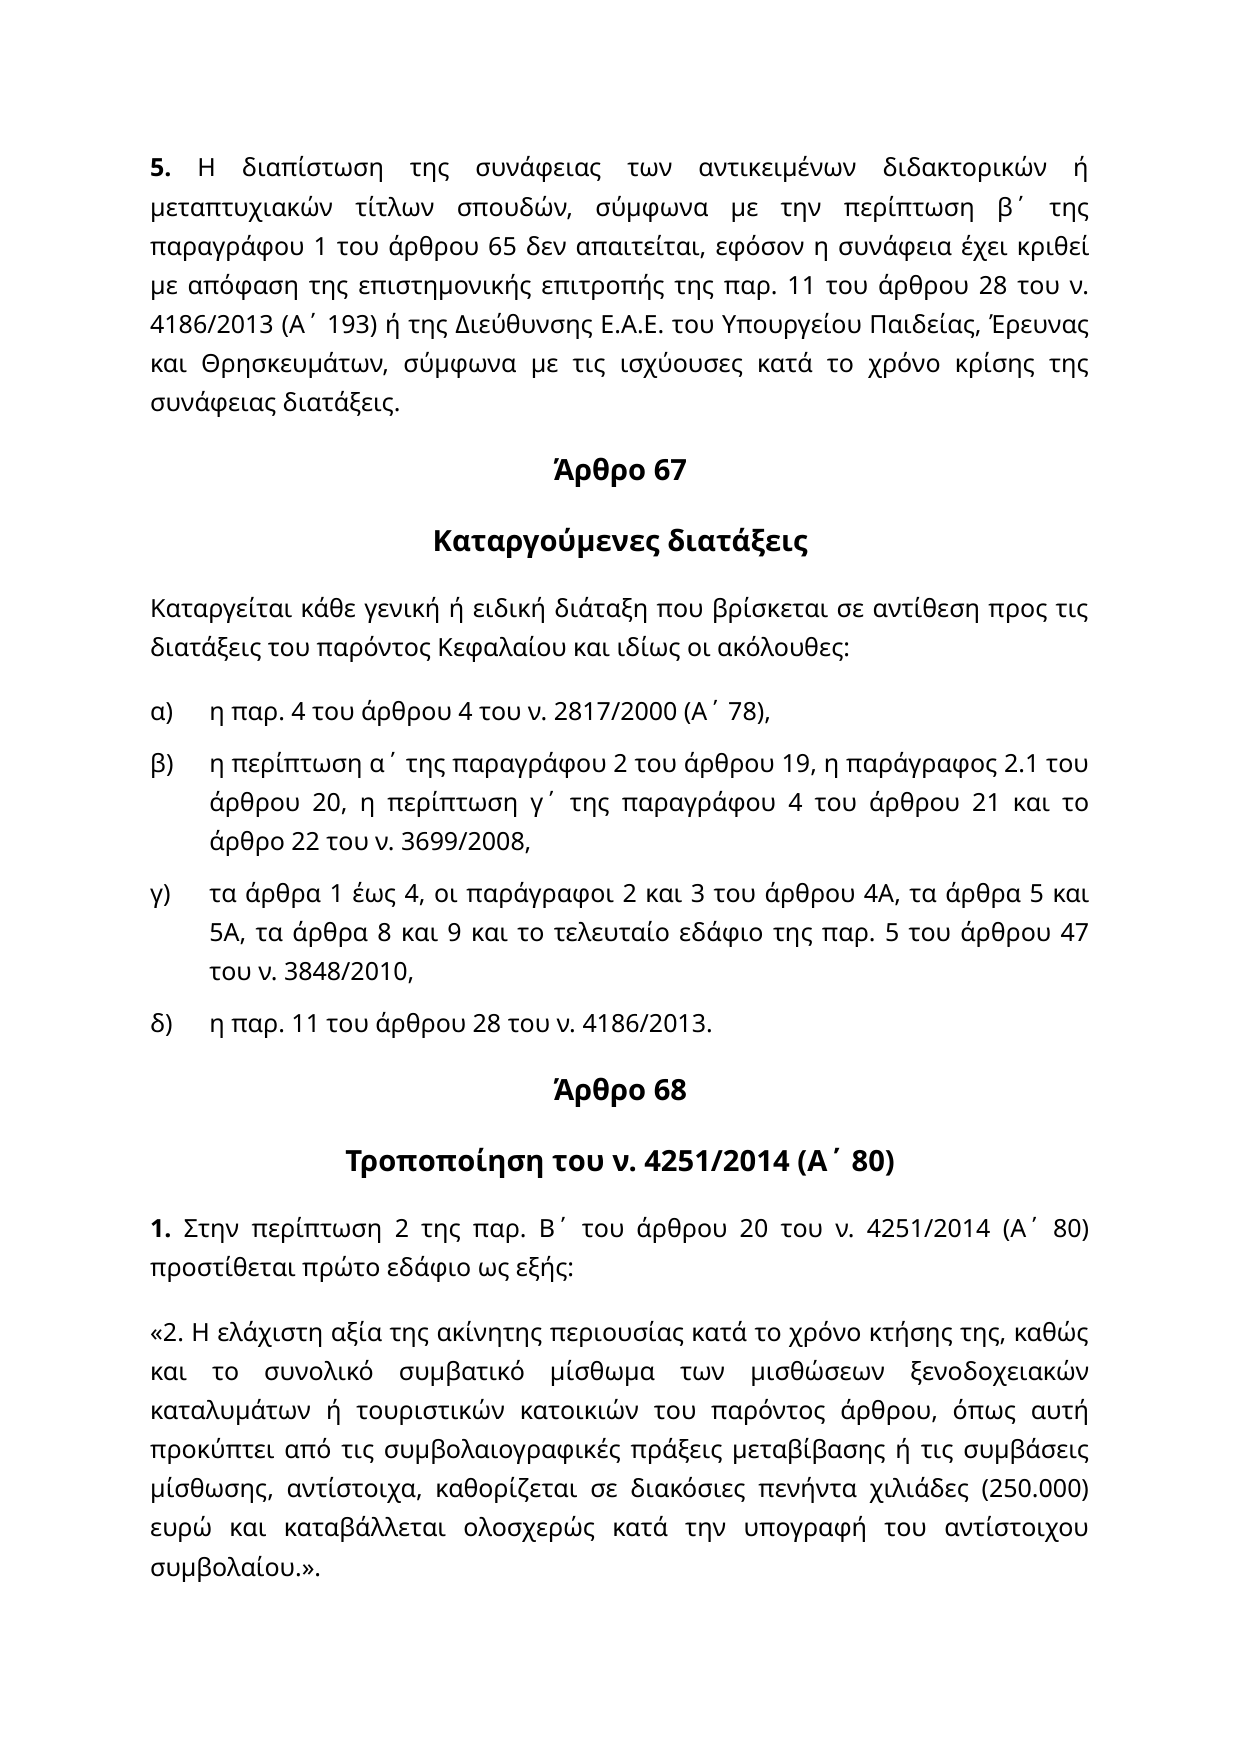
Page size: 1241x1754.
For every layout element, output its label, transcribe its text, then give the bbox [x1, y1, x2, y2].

text 5. Η διαπίστωση της συνάφειας των αντικειμένων διδακτορικών ή μεταπτυχιακών τίτλων σπουδών, σύμφωνα με την περίπτωση β΄ της παραγράφου 1 του άρθρου 65 δεν απαιτείται, εφόσον η συνάφεια έχει κριθεί με απόφαση της επιστημονικής επιτροπής της παρ. 11 του άρθρου 28 του ν. 4186/2013 (Α΄ 193) ή της Διεύθυνσης Ε.Α.Ε. του Υπουργείου Παιδείας, Έρευνας και Θρησκευμάτων, σύμφωνα με τις ισχύουσες κατά το χρόνο κρίσης της συνάφειας διατάξεις. [150, 150, 1090, 419]
subtitle Τροποποίηση του ν. 4251/2014 (Α΄ 80) [150, 1140, 1090, 1180]
subtitle Άρθρο 68 [150, 1069, 1090, 1109]
subtitle Άρθρο 67 [150, 449, 1090, 489]
text «2. Η ελάχιστη αξία της ακίνητης περιουσίας κατά το χρόνο κτήσης της, καθώς και το συνολικό συμβατικό μίσθωμα των μισθώσεων ξενοδοχειακών καταλυμάτων ή τουριστικών κατοικιών του παρόντος άρθρου, όπως αυτή προκύπτει από τις συμβολαιογραφικές πράξεις μεταβίβασης ή τις συμβάσεις μίσθωσης, αντίστοιχα, καθορίζεται σε διακόσιες πενήντα χιλιάδες (250.000) ευρώ και καταβάλλεται ολοσχερώς κατά την υπογραφή του αντίστοιχου συμβολαίου.». [150, 1314, 1090, 1583]
text Καταργείται κάθε γενική ή ειδική διάταξη που βρίσκεται σε αντίθεση προς τις διατάξεις του παρόντος Κεφαλαίου και ιδίως οι ακόλουθες: [150, 590, 1090, 664]
list γ) τα άρθρα 1 έως 4, οι παράγραφοι 2 και 3 του άρθρου 4Α, τα άρθρα 5 και 5Α, τα άρθρα 8 και 9 και το τελευταίο εδάφιο της παρ. 5 του άρθρου 47 του ν. 3848/2010, [150, 875, 1090, 988]
text 1. Στην περίπτωση 2 της παρ. Β΄ του άρθρου 20 του ν. 4251/2014 (Α΄ 80) προστίθεται πρώτο εδάφιο ως εξής: [150, 1211, 1090, 1284]
list δ) η παρ. 11 του άρθρου 28 του ν. 4186/2013. [150, 1005, 1090, 1039]
list α) η παρ. 4 του άρθρου 4 του ν. 2817/2000 (Α΄ 78), [150, 694, 1090, 728]
subtitle Καταργούμενες διατάξεις [150, 520, 1090, 559]
list β) η περίπτωση α΄ της παραγράφου 2 του άρθρου 19, η παράγραφος 2.1 του άρθρου 20, η περίπτωση γ΄ της παραγράφου 4 του άρθρου 21 και το άρθρο 22 του ν. 3699/2008, [150, 745, 1090, 858]
